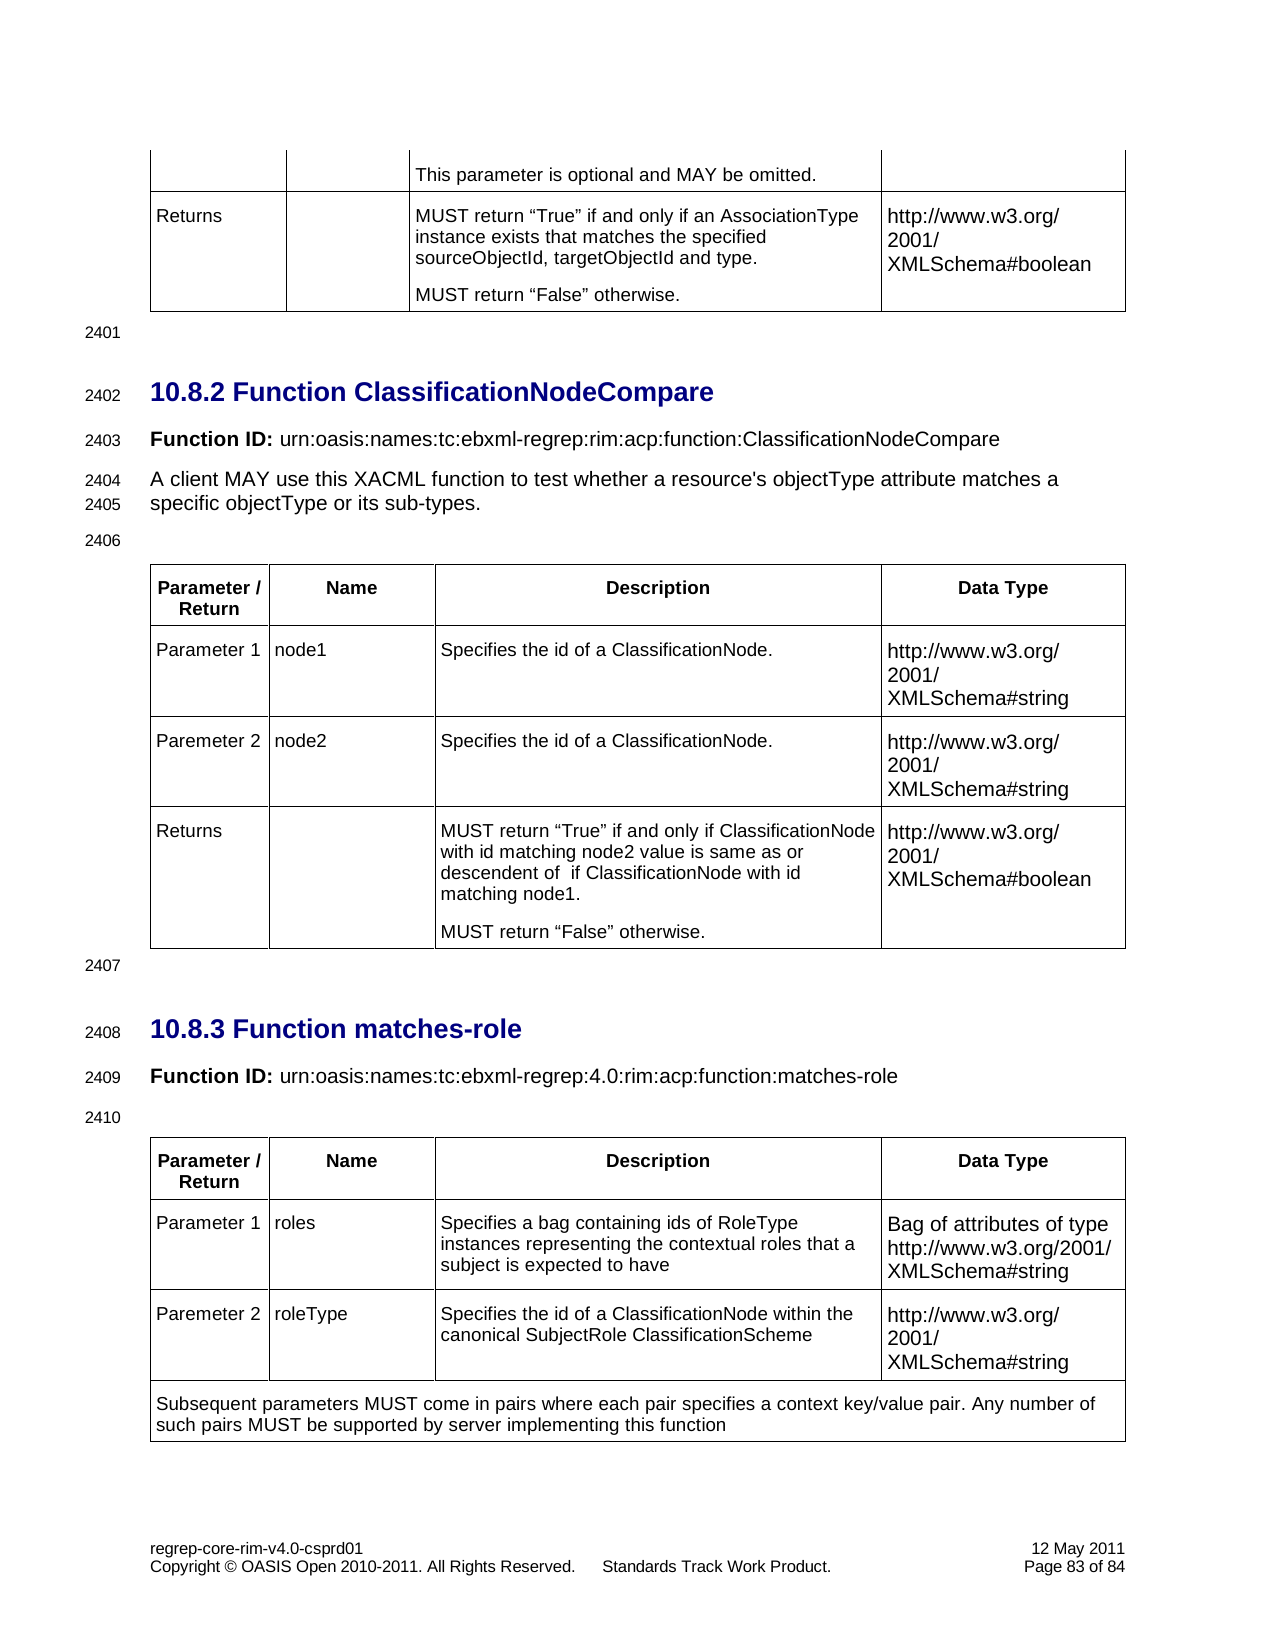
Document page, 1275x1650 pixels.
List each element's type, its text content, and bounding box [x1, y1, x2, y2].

table_cell Specifies the id of a ClassificationNode. [436, 717, 881, 806]
table_header Name [270, 565, 434, 625]
table_cell [287, 192, 409, 311]
table_header Description [436, 1138, 881, 1199]
table_cell [151, 150, 286, 191]
table_header Data Type [882, 1138, 1125, 1199]
table_header Description [436, 565, 881, 625]
table_cell Specifies a bag containing ids of RoleType instances representing the contextual roles that a subject is expected to have [436, 1200, 881, 1289]
table_cell Subsequent parameters MUST come in pairs where each pair specifies a context key/value pair. Any number of such pairs MUST be supported by server implementing this function [151, 1381, 1125, 1441]
text Function ID: urn:oasis:names:tc:ebxml-regrep:4.0:rim:acp:function:matches-role [150, 1064, 1125, 1088]
table_cell http://www.w3.org/2001/XMLSchema#boolean [882, 807, 1125, 948]
table_cell Bag of attributes of type http://www.w3.org/2001/XMLSchema#string [882, 1200, 1125, 1289]
subtitle Function ClassificationNodeCompare [150, 377, 1125, 407]
table_cell Paremeter 2 [151, 1290, 268, 1380]
table_header Parameter / Return [151, 565, 268, 625]
table_cell http://www.w3.org/2001/XMLSchema#string [882, 1290, 1125, 1380]
text A client MAY use this XACML function to test whether a resource's objectType attribute matches a specific objectType or its sub-types. [150, 468, 1125, 515]
text Function ID: urn:oasis:names:tc:ebxml-regrep:rim:acp:function:ClassificationNodeCompare [150, 428, 1125, 451]
table_cell http://www.w3.org/2001/XMLSchema#string [882, 717, 1125, 806]
table_cell roles [270, 1200, 434, 1289]
table_cell roleType [270, 1290, 434, 1380]
table_cell [270, 807, 434, 948]
table_cell http://www.w3.org/2001/XMLSchema#string [882, 626, 1125, 716]
table_cell http://www.w3.org/2001/XMLSchema#boolean [882, 192, 1125, 311]
table_cell [882, 150, 1125, 191]
subtitle Function matches-role [150, 1014, 1125, 1044]
table_cell This parameter is optional and MAY be omitted. [410, 150, 881, 191]
table_cell node2 [270, 717, 434, 806]
table_cell MUST return “True” if and only if an AssociationType instance exists that matches the specified sourceObjectId, targetObjectId and type. MUST return “False” otherwise. [410, 192, 881, 311]
table_cell Specifies the id of a ClassificationNode within the canonical SubjectRole ClassificationScheme [436, 1290, 881, 1380]
table_cell Returns [151, 192, 286, 311]
table_header Parameter / Return [151, 1138, 268, 1199]
table_cell Specifies the id of a ClassificationNode. [436, 626, 881, 716]
table_cell Parameter 1 [151, 626, 268, 716]
table_cell [287, 150, 409, 191]
table_header Name [270, 1138, 434, 1199]
table_cell node1 [270, 626, 434, 716]
table_cell Paremeter 2 [151, 717, 268, 806]
table_cell Parameter 1 [151, 1200, 268, 1289]
table_cell Returns [151, 807, 268, 948]
table_cell MUST return “True” if and only if ClassificationNode with id matching node2 value is same as or descendent of if ClassificationNode with id matching node1. MUST return “False” otherwise. [436, 807, 881, 948]
table_header Data Type [882, 565, 1125, 625]
